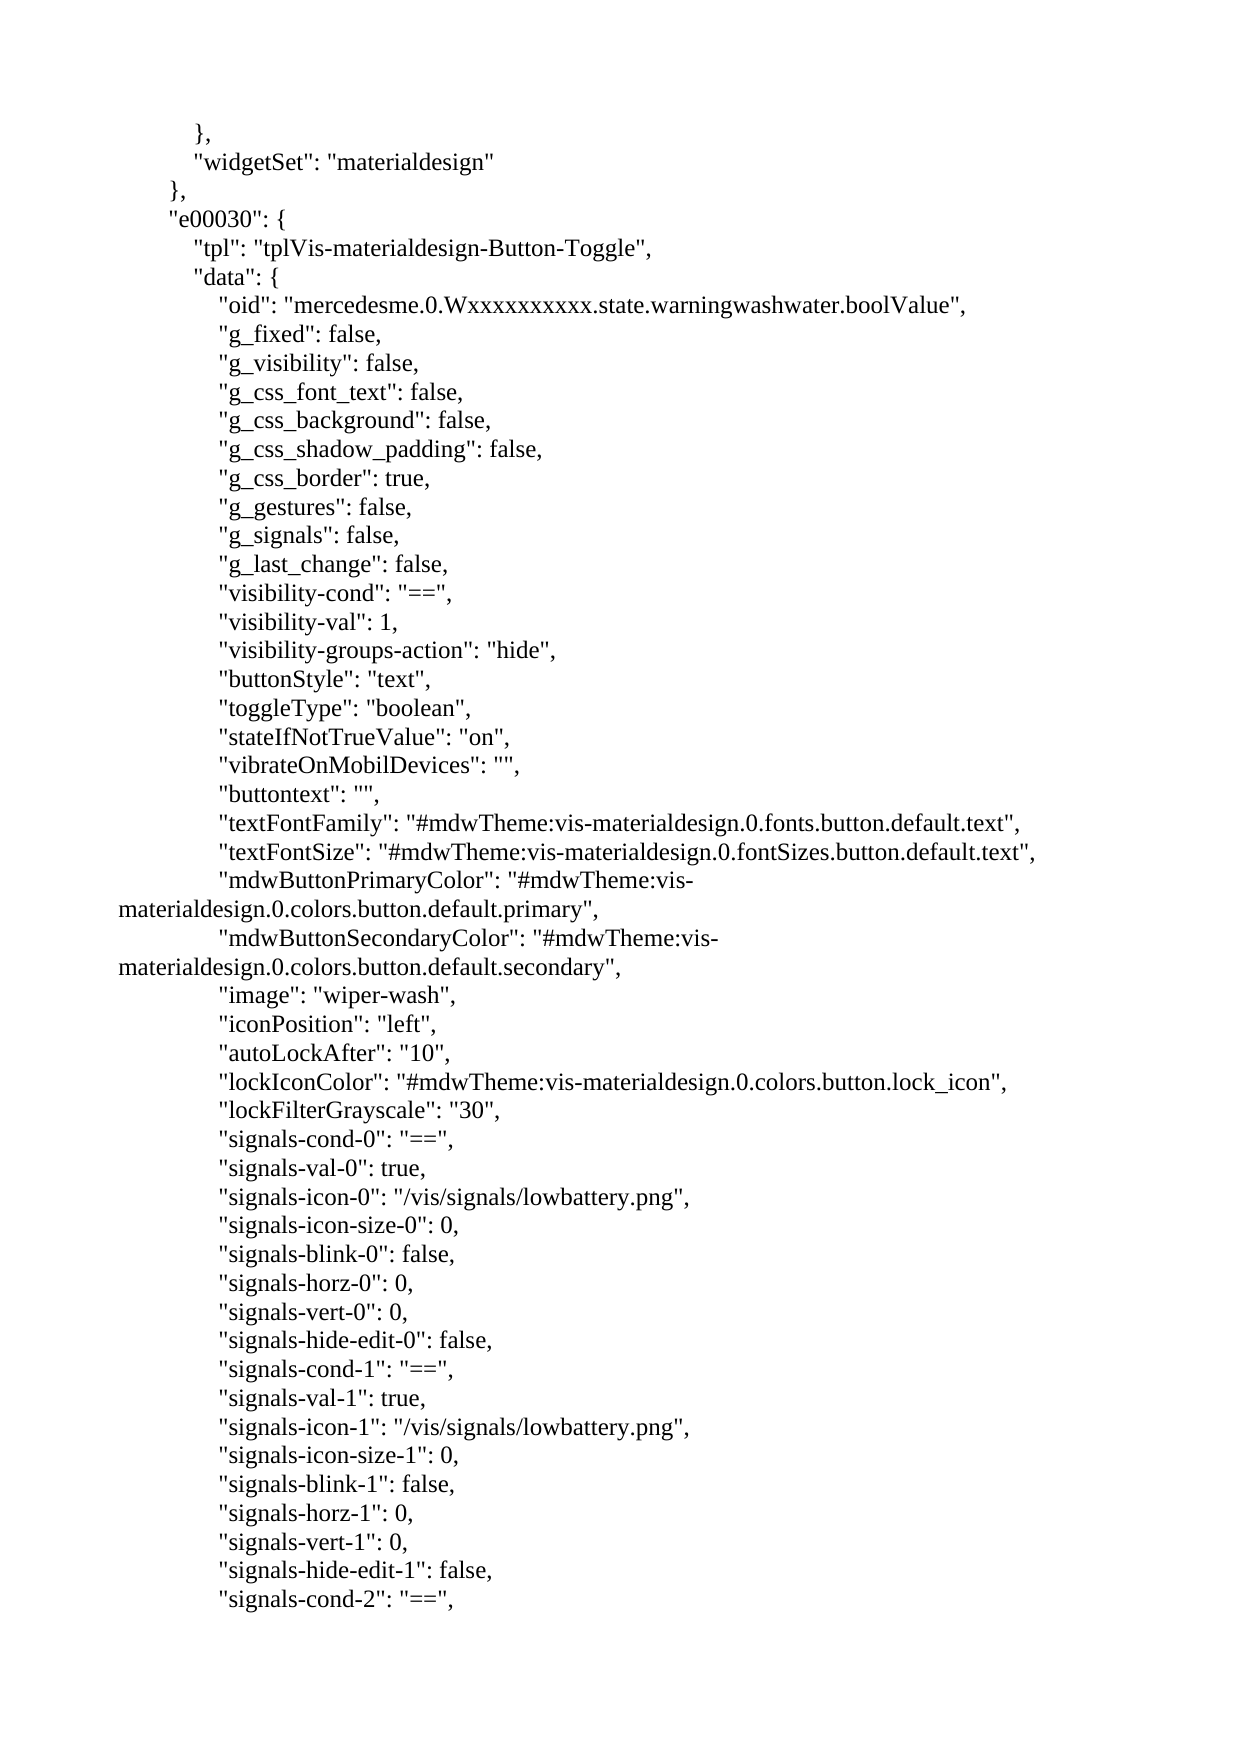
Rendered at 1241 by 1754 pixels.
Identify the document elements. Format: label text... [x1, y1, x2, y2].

text "signals-icon-size-0": 0, [118, 1211, 1122, 1239]
text "mdwButtonSecondaryColor": "#mdwTheme:vis-materialdesign.0.colors.button.default.secondary", [118, 923, 1122, 981]
text "g_last_change": false, [118, 549, 1122, 578]
text "mdwButtonPrimaryColor": "#mdwTheme:vis-materialdesign.0.colors.button.default.primary", [118, 866, 1122, 923]
text "signals-blink-0": false, [118, 1239, 1122, 1268]
text "e00030": { [118, 204, 1122, 233]
text "tpl": "tplVis-materialdesign-Button-Toggle", [118, 233, 1122, 262]
text "g_gestures": false, [118, 492, 1122, 521]
text "g_css_font_text": false, [118, 377, 1122, 406]
text "stateIfNotTrueValue": "on", [118, 722, 1122, 751]
text "image": "wiper-wash", [118, 981, 1122, 1009]
text }, [118, 118, 1122, 147]
text "g_signals": false, [118, 521, 1122, 549]
text "visibility-val": 1, [118, 607, 1122, 636]
text "widgetSet": "materialdesign" [118, 147, 1122, 176]
text "signals-icon-0": "/vis/signals/lowbattery.png", [118, 1182, 1122, 1211]
text "g_css_background": false, [118, 406, 1122, 434]
text "autoLockAfter": "10", [118, 1038, 1122, 1067]
text "vibrateOnMobilDevices": "", [118, 751, 1122, 779]
text "signals-val-0": true, [118, 1153, 1122, 1182]
text "g_css_shadow_padding": false, [118, 434, 1122, 463]
text "textFontSize": "#mdwTheme:vis-materialdesign.0.fontSizes.button.default.text", [118, 837, 1122, 866]
text "signals-icon-size-1": 0, [118, 1441, 1122, 1469]
text "buttonStyle": "text", [118, 664, 1122, 693]
text "signals-hide-edit-1": false, [118, 1556, 1122, 1584]
text "lockIconColor": "#mdwTheme:vis-materialdesign.0.colors.button.lock_icon", [118, 1067, 1122, 1096]
text "signals-blink-1": false, [118, 1469, 1122, 1498]
text "signals-cond-1": "==", [118, 1354, 1122, 1383]
text "textFontFamily": "#mdwTheme:vis-materialdesign.0.fonts.button.default.text", [118, 808, 1122, 837]
text "toggleType": "boolean", [118, 693, 1122, 722]
text "g_fixed": false, [118, 319, 1122, 348]
text "data": { [118, 262, 1122, 291]
text "oid": "mercedesme.0.Wxxxxxxxxxx.state.warningwashwater.boolValue", [118, 291, 1122, 319]
text "signals-hide-edit-0": false, [118, 1326, 1122, 1354]
text "signals-horz-0": 0, [118, 1268, 1122, 1297]
text "signals-vert-1": 0, [118, 1527, 1122, 1556]
text "iconPosition": "left", [118, 1009, 1122, 1038]
text "signals-horz-1": 0, [118, 1498, 1122, 1527]
text "visibility-cond": "==", [118, 578, 1122, 607]
text "signals-vert-0": 0, [118, 1297, 1122, 1326]
text "lockFilterGrayscale": "30", [118, 1096, 1122, 1124]
text "signals-cond-2": "==", [118, 1584, 1122, 1613]
text }, [118, 176, 1122, 204]
text "signals-val-1": true, [118, 1383, 1122, 1412]
text "buttontext": "", [118, 779, 1122, 808]
text "signals-cond-0": "==", [118, 1124, 1122, 1153]
text "visibility-groups-action": "hide", [118, 636, 1122, 664]
text "g_visibility": false, [118, 348, 1122, 377]
text "g_css_border": true, [118, 463, 1122, 492]
text "signals-icon-1": "/vis/signals/lowbattery.png", [118, 1412, 1122, 1441]
